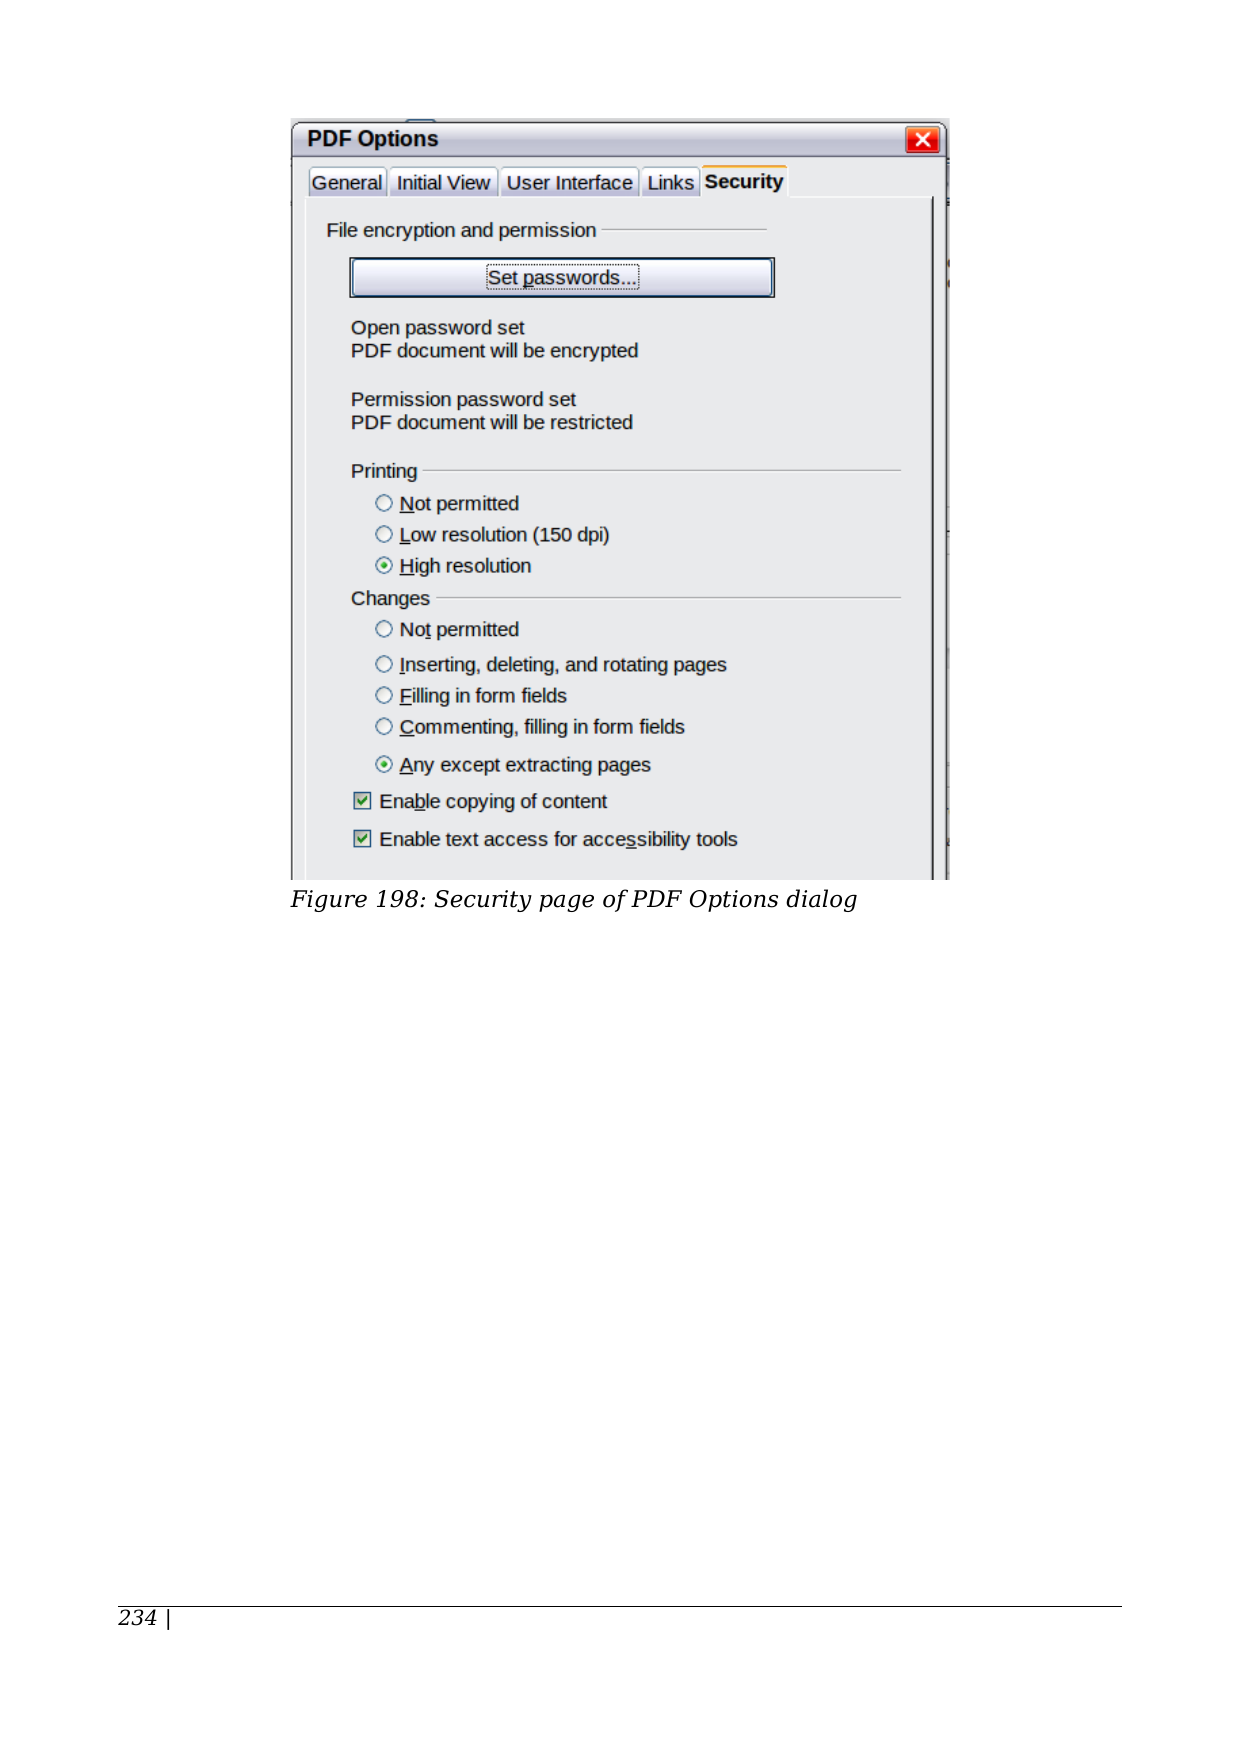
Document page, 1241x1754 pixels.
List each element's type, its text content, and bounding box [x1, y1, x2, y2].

picture [290, 118, 950, 880]
text Figure 198: Security page of PDF Options dialog [291, 886, 949, 913]
